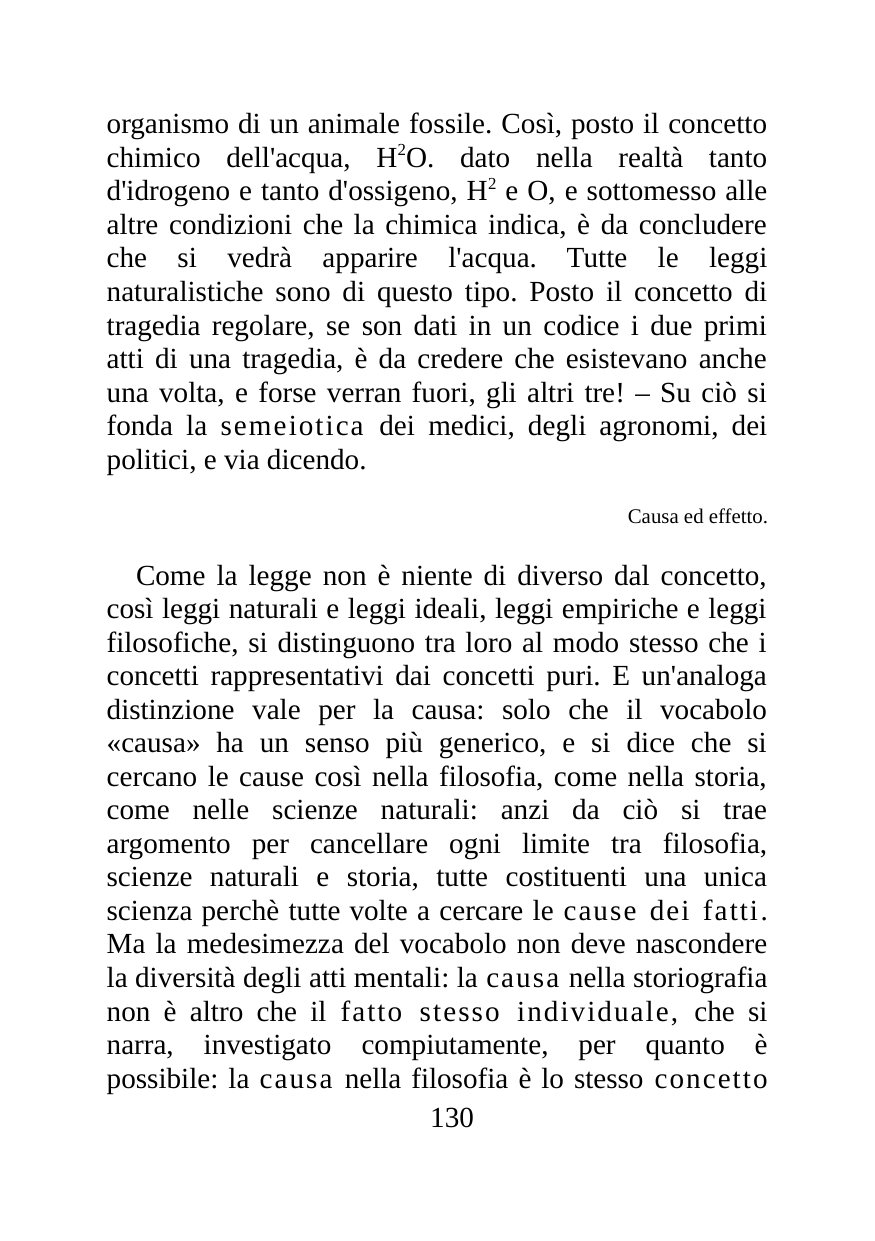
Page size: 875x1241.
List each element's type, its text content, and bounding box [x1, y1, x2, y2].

text Causa ed effetto. [106, 504, 768, 528]
text organismo di un animale fossile. Così, posto il concetto chimico dell'acqua, H2O. dato nella realtà tanto d'idrogeno e tanto d'ossigeno, H2 e O, e sottomesso alle altre condizioni che la chimica indica, è da concludere che si vedrà apparire l'acqua. Tutte le leggi naturalistiche sono di questo tipo. Posto il concetto di tragedia regolare, se son dati in un codice i due primi atti di una tragedia, è da credere che esistevano anche una volta, e forse verran fuori, gli altri tre! ‒ Su ciò si fonda la semeiotica dei medici, degli agronomi, dei politici, e via dicendo. [106, 106, 768, 475]
text Come la legge non è niente di diverso dal concetto, così leggi naturali e leggi ideali, leggi empiriche e leggi filosofiche, si distinguono tra loro al modo stesso che i concetti rappresentativi dai concetti puri. E un'analoga distinzione vale per la causa: solo che il vocabolo «causa» ha un senso più generico, e si dice che si cercano le cause così nella filosofia, come nella storia, come nelle scienze naturali: anzi da ciò si trae argomento per cancellare ogni limite tra filosofia, scienze naturali e storia, tutte costituenti una unica scienza perchè tutte volte a cercare le cause dei fatti. Ma la medesimezza del vocabolo non deve nascondere la diversità degli atti mentali: la causa nella storiografia non è altro che il fatto stesso individuale, che si narra, investigato compiutamente, per quanto è possibile: la causa nella filosofia è lo stesso concetto [106, 558, 768, 1094]
